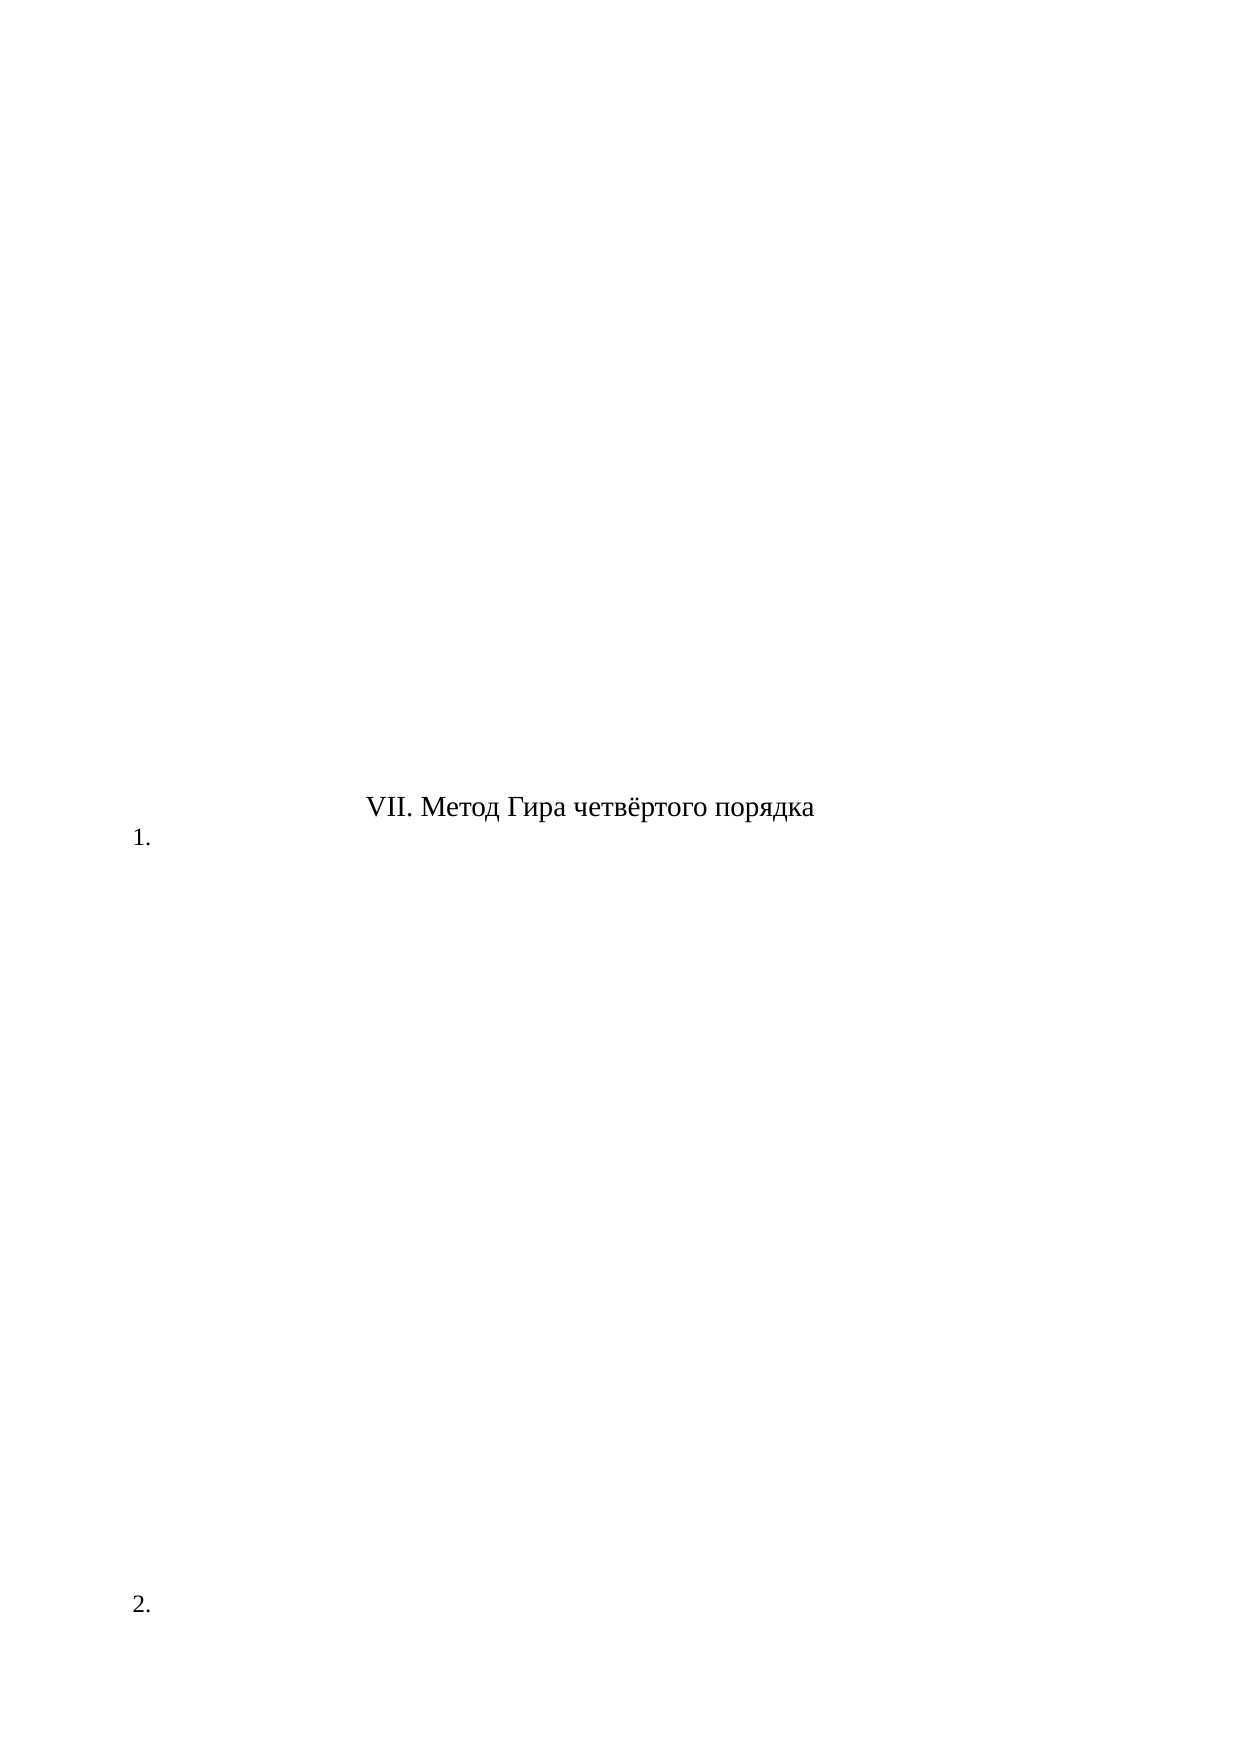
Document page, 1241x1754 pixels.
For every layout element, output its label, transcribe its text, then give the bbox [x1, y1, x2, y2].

text 1. [57, 822, 1122, 851]
text VII. Метод Гира четвёртого порядка [57, 789, 1122, 822]
text 2. [57, 1589, 1122, 1618]
